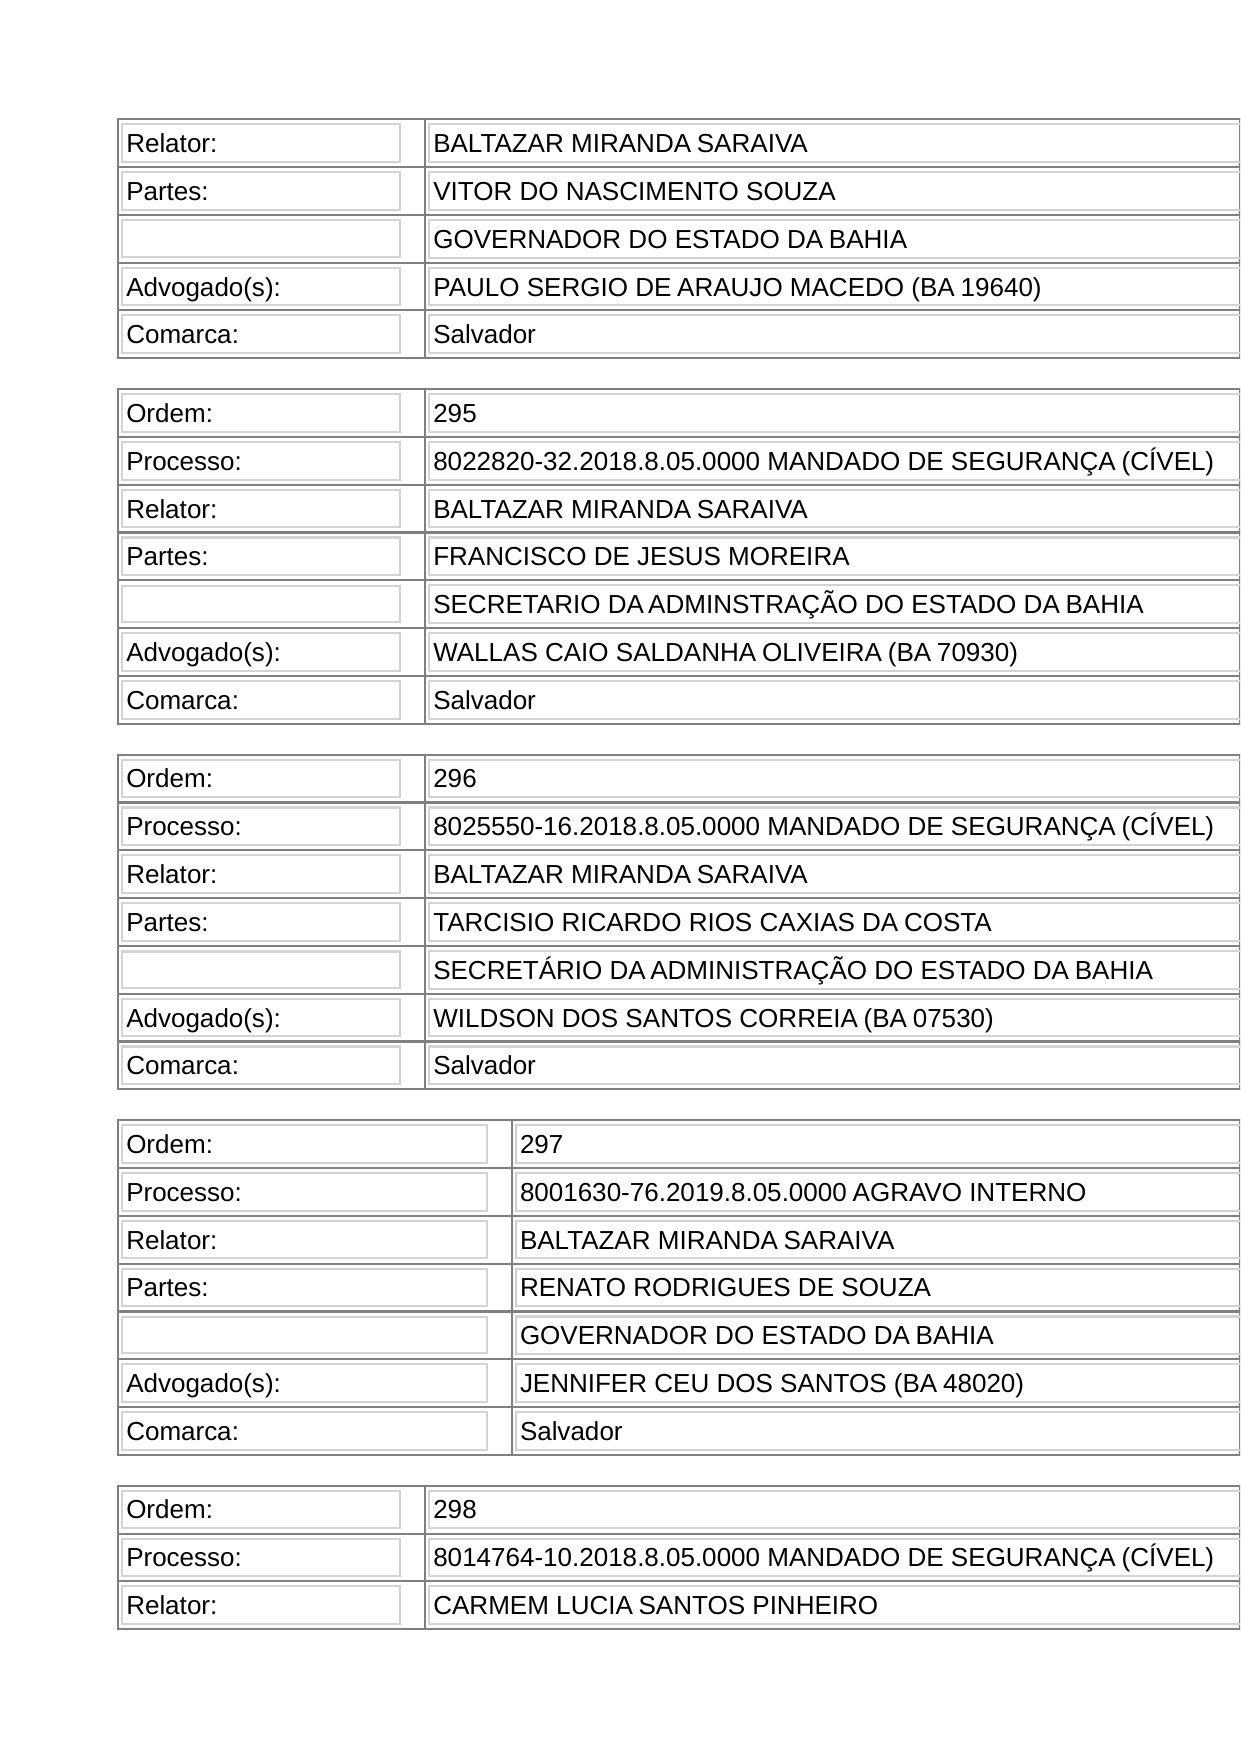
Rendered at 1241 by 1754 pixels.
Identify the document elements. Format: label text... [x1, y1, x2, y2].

table_cell Salvador [426, 1043, 1239, 1088]
table_header Ordem: [119, 1121, 511, 1167]
table_cell TARCISIO RICARDO RIOS CAXIAS DA COSTA [426, 899, 1239, 945]
table_cell Partes: [119, 1265, 511, 1310]
table_cell GOVERNADOR DO ESTADO DA BAHIA [513, 1313, 1239, 1358]
table_cell Salvador [426, 311, 1239, 357]
table_cell JENNIFER CEU DOS SANTOS (BA 48020) [513, 1360, 1239, 1406]
table_cell Processo: [119, 804, 424, 849]
table_cell FRANCISCO DE JESUS MOREIRA [426, 534, 1239, 579]
table_cell Processo: [119, 1169, 511, 1215]
table_cell [119, 581, 424, 627]
table_cell Processo: [119, 1535, 424, 1580]
table_cell RENATO RODRIGUES DE SOUZA [513, 1265, 1239, 1310]
table_cell Advogado(s): [119, 629, 424, 675]
table_cell Partes: [119, 534, 424, 579]
table_cell Processo: [119, 438, 424, 484]
table_cell WALLAS CAIO SALDANHA OLIVEIRA (BA 70930) [426, 629, 1239, 675]
table_cell Relator: [119, 1582, 424, 1628]
table_header Ordem: [119, 1487, 424, 1532]
table_header 295 [426, 390, 1239, 436]
table_cell Salvador [426, 677, 1239, 723]
table_cell Relator: [119, 120, 424, 166]
table_cell Comarca: [119, 677, 424, 723]
table_cell VITOR DO NASCIMENTO SOUZA [426, 168, 1239, 214]
table_cell Advogado(s): [119, 264, 424, 309]
table_cell SECRETARIO DA ADMINSTRAÇÃO DO ESTADO DA BAHIA [426, 581, 1239, 627]
table_cell Relator: [119, 851, 424, 897]
table_cell BALTAZAR MIRANDA SARAIVA [513, 1217, 1239, 1262]
table_cell CARMEM LUCIA SANTOS PINHEIRO [426, 1582, 1239, 1628]
table_cell WILDSON DOS SANTOS CORREIA (BA 07530) [426, 995, 1239, 1040]
table_cell Partes: [119, 899, 424, 945]
table_cell 8014764-10.2018.8.05.0000 MANDADO DE SEGURANÇA (CÍVEL) [426, 1535, 1239, 1580]
table_cell [119, 1313, 511, 1358]
table_cell SECRETÁRIO DA ADMINISTRAÇÃO DO ESTADO DA BAHIA [426, 947, 1239, 993]
table_header 297 [513, 1121, 1239, 1167]
table_cell Comarca: [119, 1043, 424, 1088]
table_cell 8025550-16.2018.8.05.0000 MANDADO DE SEGURANÇA (CÍVEL) [426, 804, 1239, 849]
table_cell Comarca: [119, 311, 424, 357]
table_cell BALTAZAR MIRANDA SARAIVA [426, 851, 1239, 897]
table_header Ordem: [119, 390, 424, 436]
table_cell 8022820-32.2018.8.05.0000 MANDADO DE SEGURANÇA (CÍVEL) [426, 438, 1239, 484]
table_cell PAULO SERGIO DE ARAUJO MACEDO (BA 19640) [426, 264, 1239, 309]
table_cell BALTAZAR MIRANDA SARAIVA [426, 486, 1239, 531]
table_header Ordem: [119, 756, 424, 801]
table_cell Salvador [513, 1408, 1239, 1454]
table_cell 8001630-76.2019.8.05.0000 AGRAVO INTERNO [513, 1169, 1239, 1215]
table_cell Advogado(s): [119, 995, 424, 1040]
table_cell Advogado(s): [119, 1360, 511, 1406]
table_cell Partes: [119, 168, 424, 214]
table_cell Comarca: [119, 1408, 511, 1454]
table_cell GOVERNADOR DO ESTADO DA BAHIA [426, 216, 1239, 262]
table_cell Relator: [119, 486, 424, 531]
table_header 298 [426, 1487, 1239, 1532]
table_cell [119, 216, 424, 262]
table_cell BALTAZAR MIRANDA SARAIVA [426, 120, 1239, 166]
table_header 296 [426, 756, 1239, 801]
table_cell Relator: [119, 1217, 511, 1262]
table_cell [119, 947, 424, 993]
